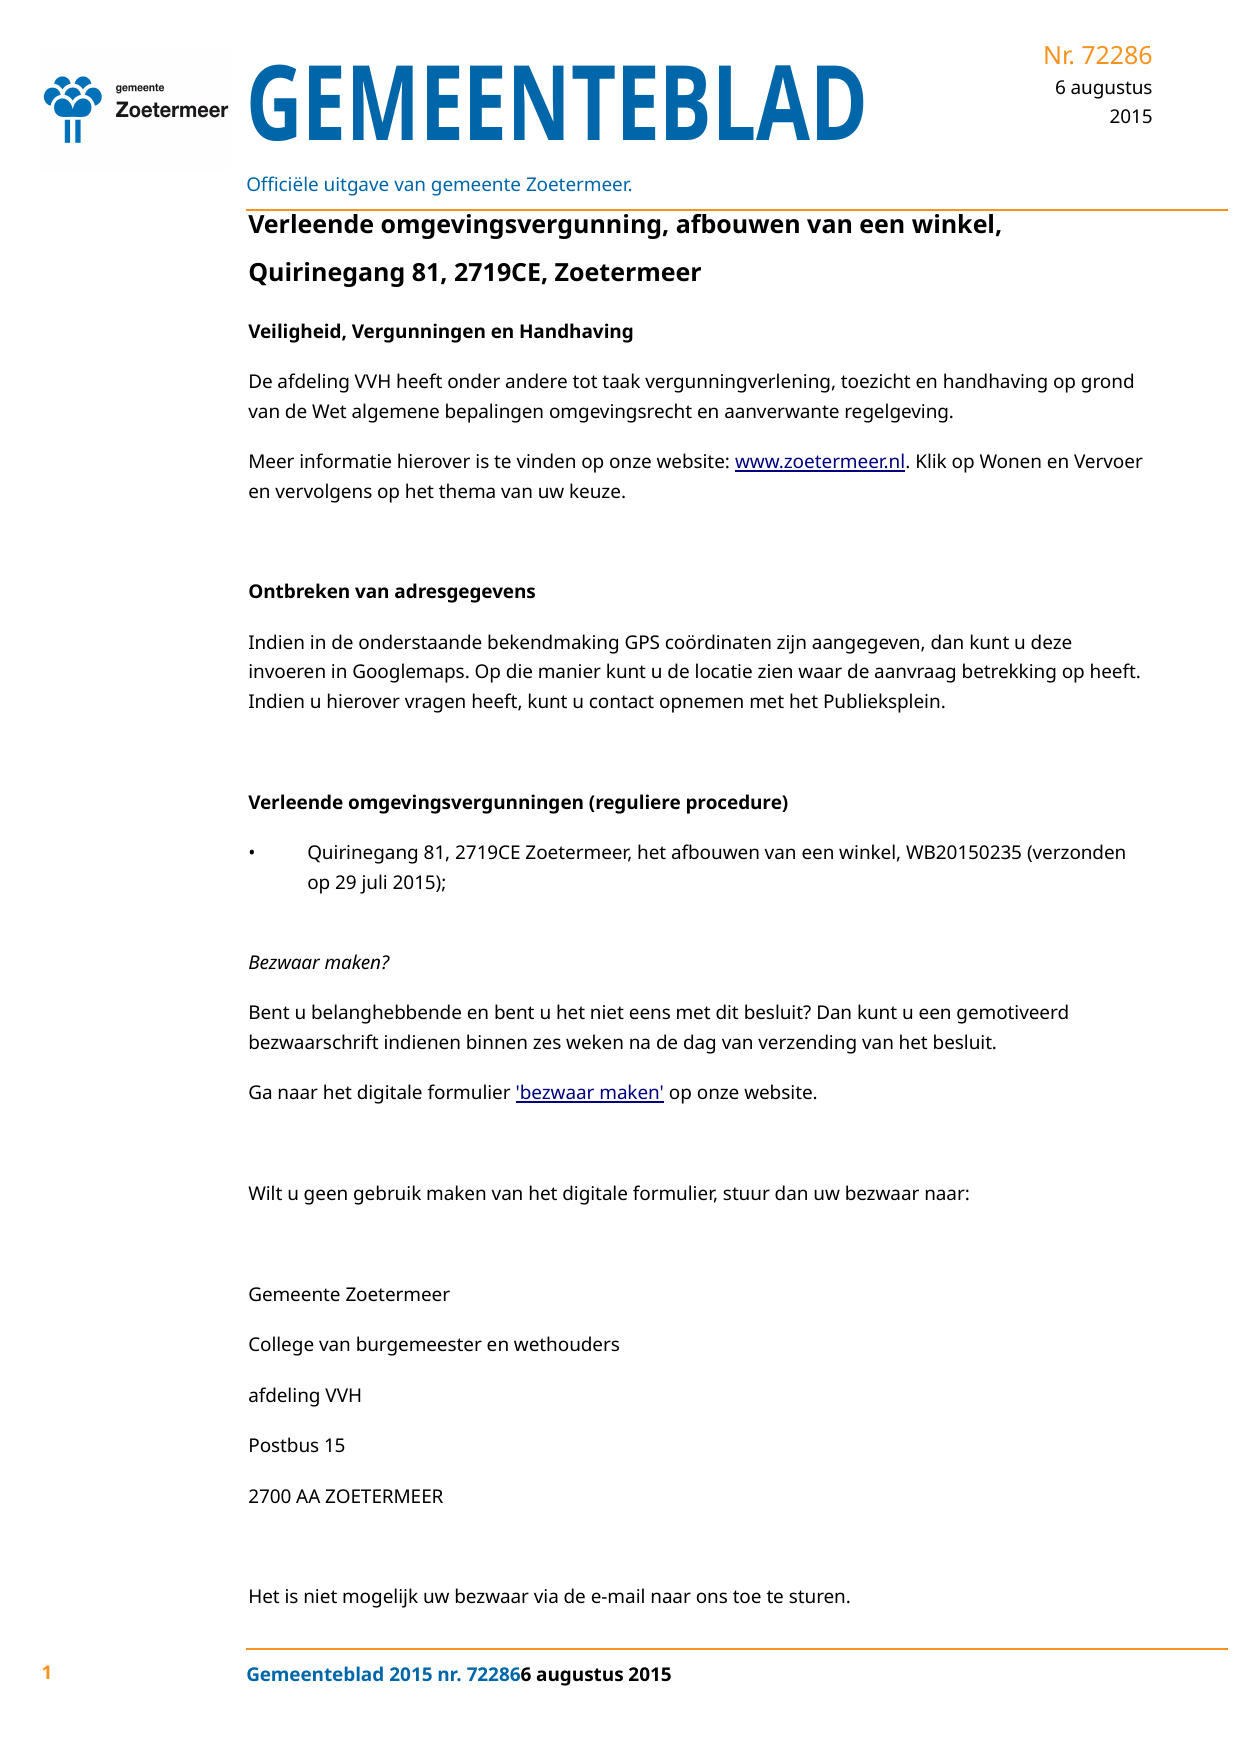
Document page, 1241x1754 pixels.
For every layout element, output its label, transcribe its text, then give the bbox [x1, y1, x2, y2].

text Verleende omgevingsvergunning, afbouwen van een winkel, Quirinegang 81, 2719CE, Zoetermeer [248, 211, 1152, 288]
text afdeling VVH [248, 1382, 1152, 1408]
text 2700 AA ZOETERMEER [248, 1483, 1152, 1509]
text Gemeente Zoetermeer [248, 1281, 1152, 1307]
text Wilt u geen gebruik maken van het digitale formulier, stuur dan uw bezwaar naar: [248, 1180, 1152, 1206]
picture [41, 47, 231, 172]
text Indien in de onderstaande bekendmaking GPS coördinaten zijn aangegeven, dan kunt u deze invoeren in Googlemaps. Op die manier kunt u de locatie zien waar de aanvraag betrekking op heeft. Indien u hierover vragen heeft, kunt u contact opnemen met het Publieksplein. [248, 629, 1152, 714]
text College van burgemeester en wethouders [248, 1332, 1152, 1357]
text Ga naar het digitale formulier 'bezwaar maken' op onze website. [248, 1079, 1152, 1105]
text De afdeling VVH heeft onder andere tot taak vergunningverlening, toezicht en handhaving op grond van de Wet algemene bepalingen omgevingsrecht en aanverwante regelgeving. [248, 368, 1152, 424]
text Het is niet mogelijk uw bezwaar via de e-mail naar ons toe te sturen. [248, 1584, 1152, 1609]
text Ontbreken van adresgegevens [248, 579, 1152, 604]
text Bent u belanghebbende en bent u het niet eens met dit besluit? Dan kunt u een gemotiveerd bezwaarschrift indienen binnen zes weken na de dag van verzending van het besluit. [248, 999, 1152, 1055]
text Verleende omgevingsvergunningen (reguliere procedure) [248, 789, 1152, 815]
text Veiligheid, Vergunningen en Handhaving [248, 318, 1152, 344]
text Bezwaar maken? [248, 949, 1152, 975]
text Postbus 15 [248, 1432, 1152, 1458]
list Quirinegang 81, 2719CE Zoetermeer, het afbouwen van een winkel, WB20150235 (verzonden op 29 juli 2015); [248, 839, 1152, 895]
text Meer informatie hierover is te vinden op onze website: www.zoetermeer.nl. Klik op Wonen en Vervoer en vervolgens op het thema van uw keuze. [248, 448, 1152, 504]
